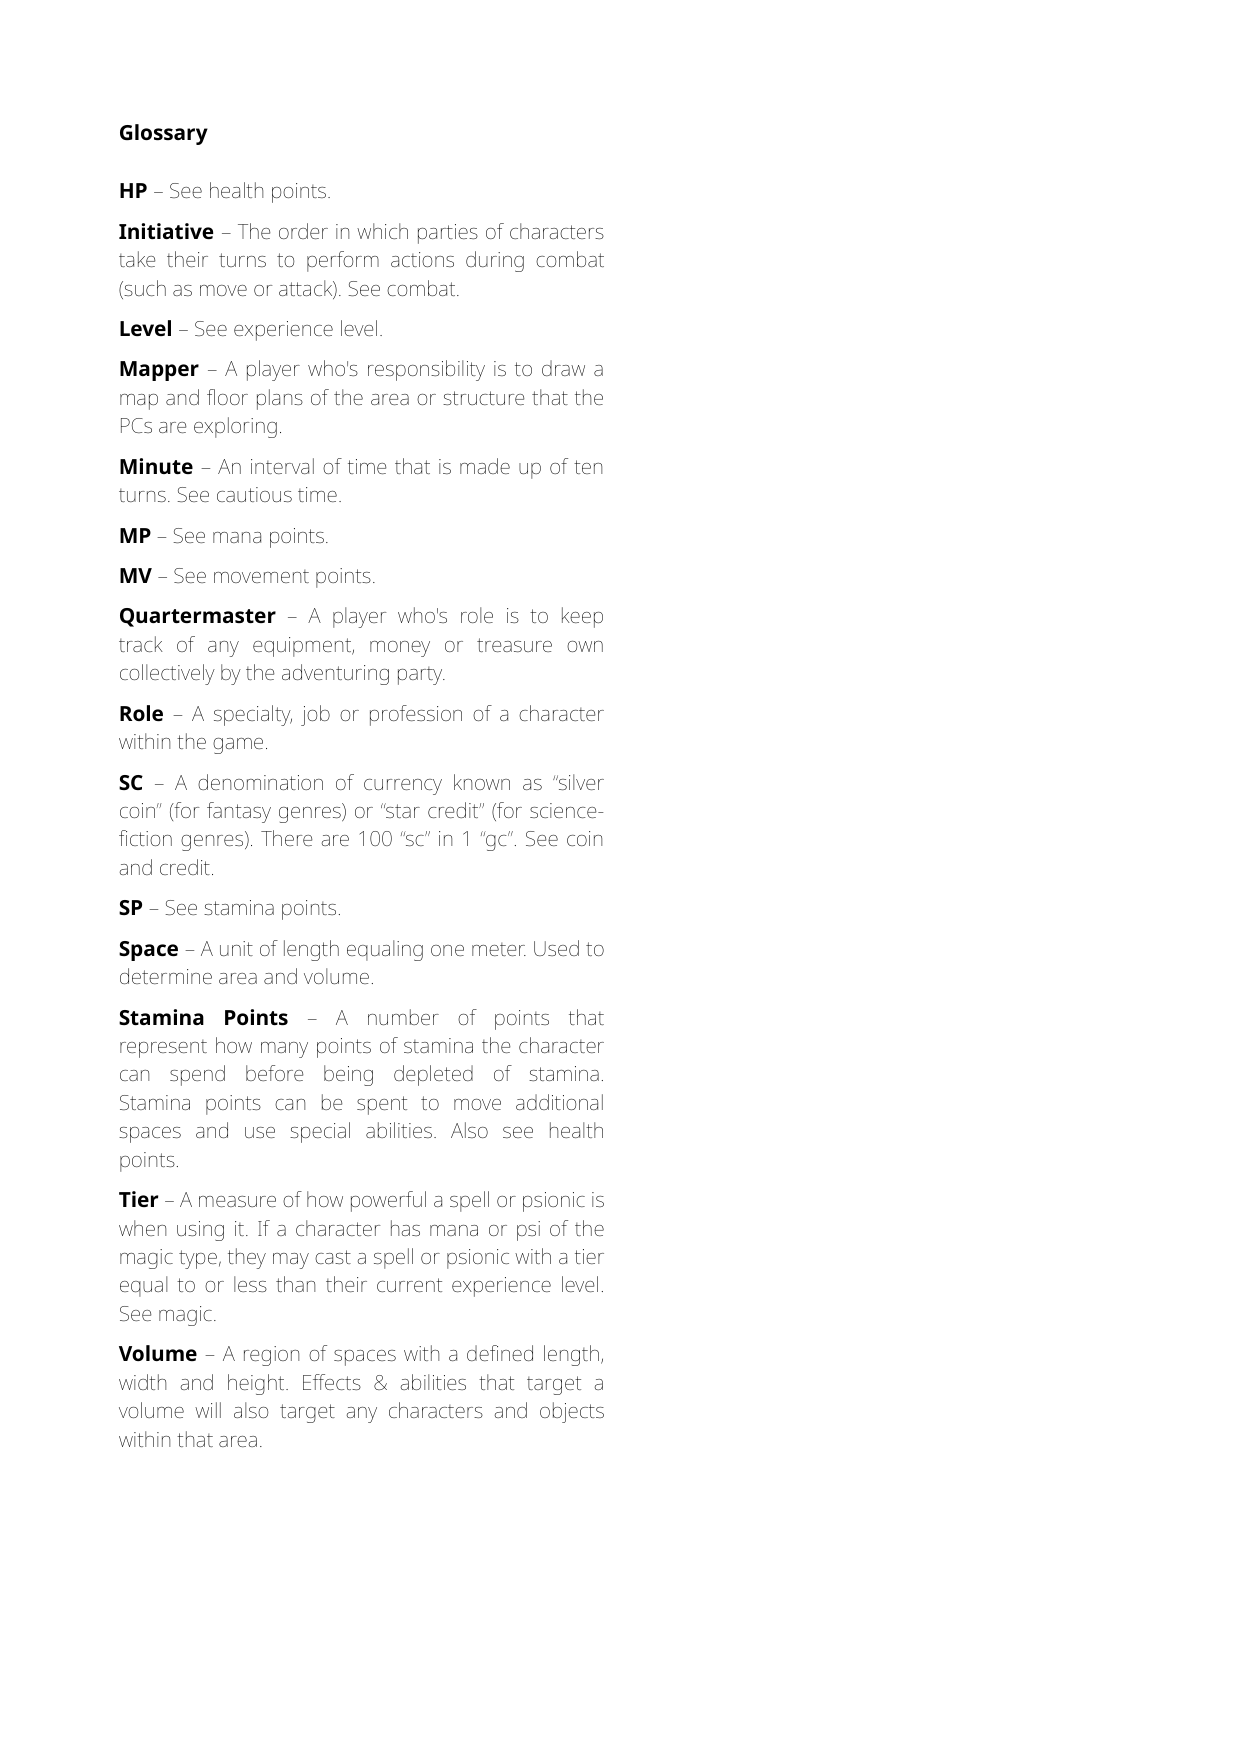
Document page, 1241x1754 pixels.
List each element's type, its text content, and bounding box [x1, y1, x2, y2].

text MV – See movement points. [118, 561, 605, 589]
text Role – A specialty, job or profession of a character within the game. [118, 699, 605, 756]
text Minute – An interval of time that is made up of ten turns. See cautious time. [118, 452, 605, 509]
text SP – See stamina points. [118, 893, 605, 922]
text Tier – A measure of how powerful a spell or psionic is when using it. If a character has mana or psi of the magic type, they may cast a spell or psionic with a tier equal to or less than their current experience level. See magic. [118, 1185, 605, 1327]
text SC – A denomination of currency known as “silver coin” (for fantasy genres) or “star credit” (for science-fiction genres). There are 100 “sc” in 1 “gc”. See coin and credit. [118, 768, 605, 881]
text HP – See health points. [118, 176, 605, 205]
text Quartermaster – A player who's role is to keep track of any equipment, money or treasure own collectively by the adventuring party. [118, 602, 605, 687]
text Stamina Points – A number of points that represent how many points of stamina the character can spend before being depleted of stamina. Stamina points can be spent to move additional spaces and use special abilities. Also see health points. [118, 1003, 605, 1173]
text Initiative – The order in which parties of characters take their turns to perform actions during combat (such as move or attack). See combat. [118, 217, 605, 302]
text Space – A unit of length equaling one meter. Used to determine area and volume. [118, 934, 605, 991]
text Volume – A region of spaces with a defined length, width and height. Effects & abilities that target a volume will also target any characters and objects within that area. [118, 1339, 605, 1453]
text MP – See mana points. [118, 521, 605, 549]
text Level – See experience level. [118, 314, 605, 343]
text Mapper – A player who's responsibility is to draw a map and floor plans of the area or structure that the PCs are exploring. [118, 354, 605, 440]
